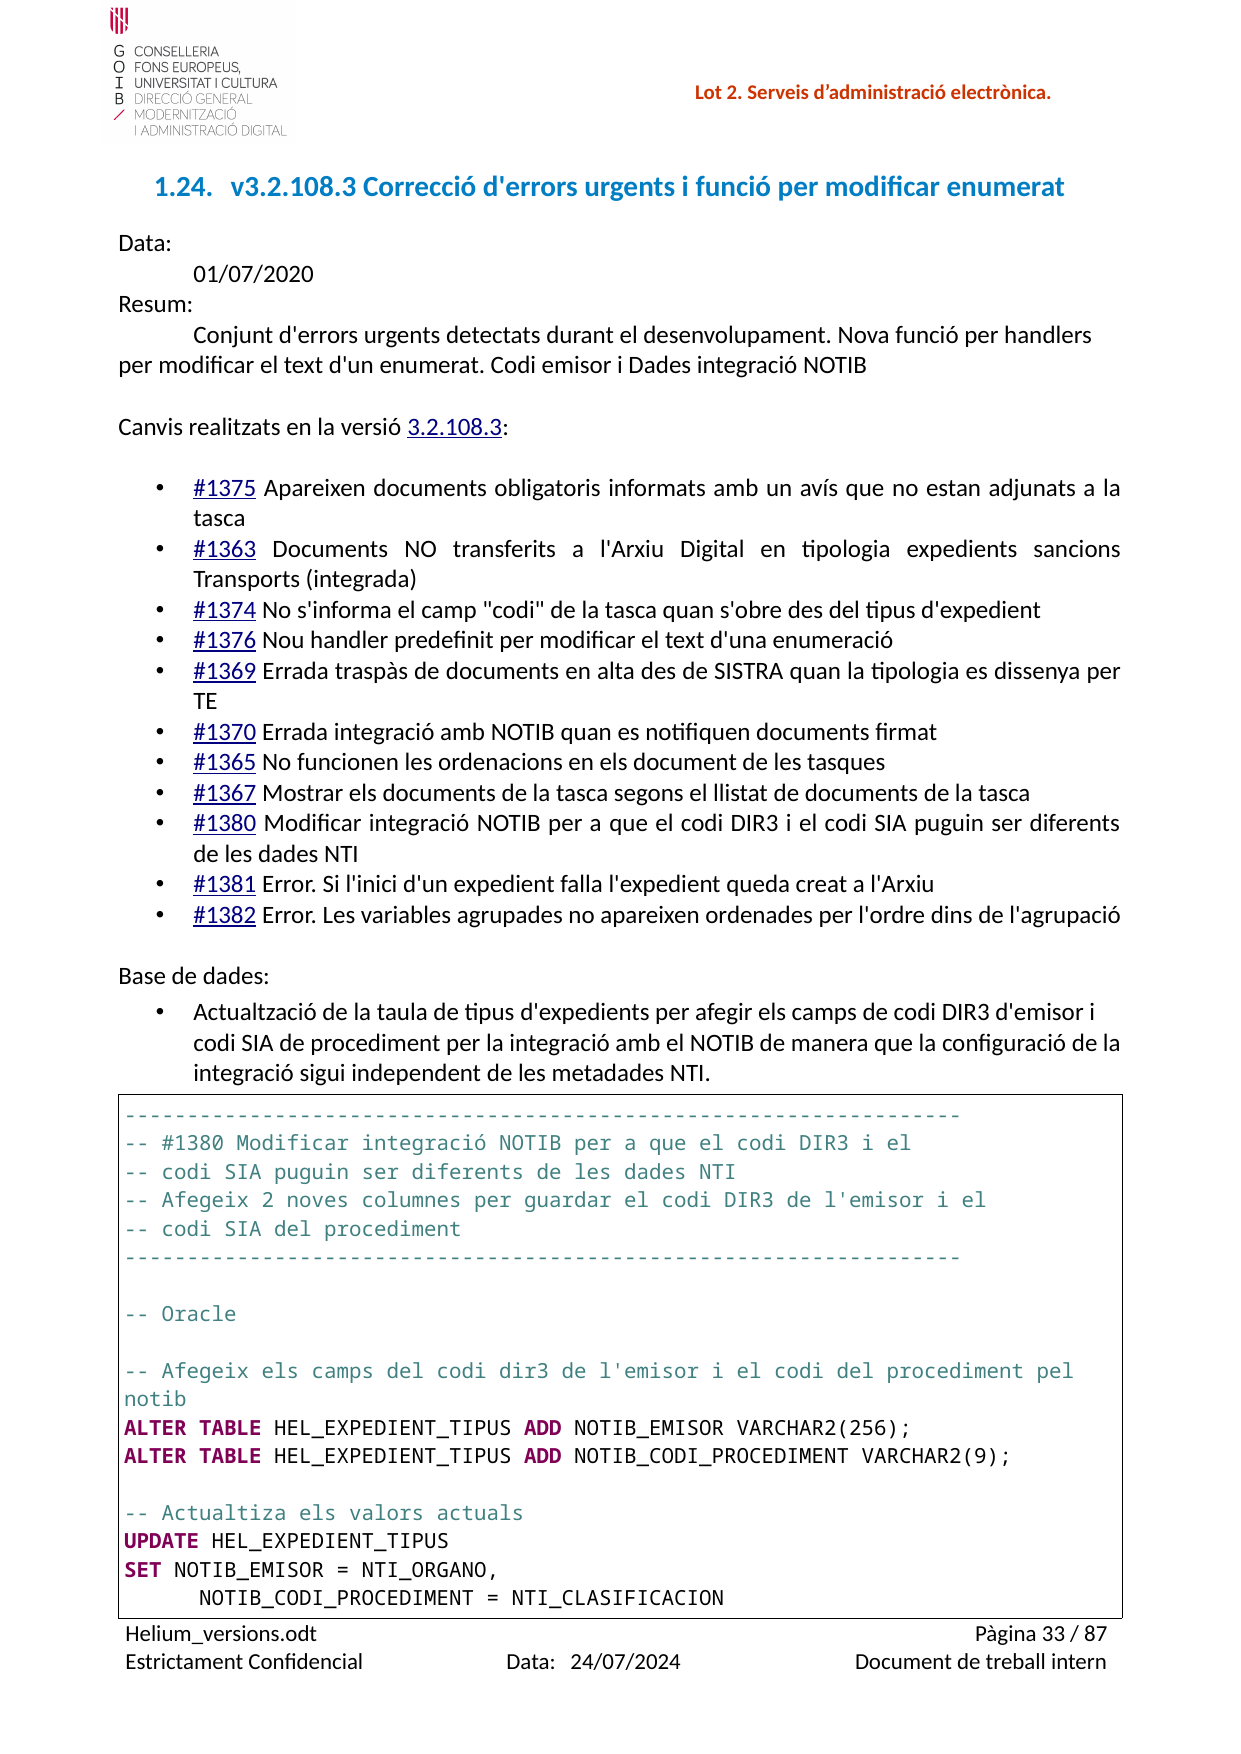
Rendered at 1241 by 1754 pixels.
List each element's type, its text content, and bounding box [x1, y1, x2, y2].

text Base de dades: [118, 960, 1122, 991]
list #1375 Apareixen documents obligatoris informats amb un avís que no estan adjunats a la tasca [156, 472, 1122, 533]
text Canvis realitzats en la versió 3.2.108.3: [118, 411, 1122, 441]
list #1363 Documents NO transferits a l'Arxiu Digital en tipologia expedients sancions Transports (integrada) [156, 533, 1122, 594]
list #1376 Nou handler predefinit per modificar el text d'una enumeració [156, 624, 1122, 655]
subtitle v3.2.108.3 Correcció d'errors urgents i funció per modificar enumerat [153, 168, 1122, 204]
text Data: [118, 228, 1122, 258]
list #1367 Mostrar els documents de la tasca segons el llistat de documents de la tasca [156, 777, 1122, 807]
text Conjunt d'errors urgents detectats durant el desenvolupament. Nova funció per handlers per modificar el text d'un enumerat. Codi emisor i Dades integració NOTIB [118, 319, 1122, 380]
text Resum: [118, 289, 1122, 319]
list #1365 No funcionen les ordenacions en els document de les tasques [156, 746, 1122, 777]
list #1370 Errada integració amb NOTIB quan es notifiquen documents firmat [156, 716, 1122, 746]
text 01/07/2020 [118, 258, 1122, 289]
list #1374 No s'informa el camp "codi" de la tasca quan s'obre des del tipus d'expedient [156, 594, 1122, 624]
list #1381 Error. Si l'inici d'un expedient falla l'expedient queda creat a l'Arxiu [156, 868, 1122, 899]
picture [100, 0, 297, 144]
list #1380 Modificar integració NOTIB per a que el codi DIR3 i el codi SIA puguin ser diferents de les dades NTI [156, 807, 1122, 868]
list #1382 Error. Les variables agrupades no apareixen ordenades per l'ordre dins de l'agrupació [156, 899, 1122, 929]
list #1369 Errada traspàs de documents en alta des de SISTRA quan la tipologia es dissenya per TE [156, 655, 1122, 716]
list Actualtzació de la taula de tipus d'expedients per afegir els camps de codi DIR3 d'emisor i codi SIA de procediment per la integració amb el NOTIB de manera que la configuració de la integració sigui independent de les metadades NTI. [156, 997, 1122, 1088]
table_header ------------------------------------------------------------------- -- #1380 Modificar integració NOTIB per a que el codi DIR3 i el -- codi SIA puguin ser diferents de les dades NTI -- Afegeix 2 noves columnes per guardar el codi DIR3 de l'emisor i el -- codi SIA del procediment ------------------------------------------------------------------- -- Oracle -- Afegeix els camps del codi dir3 de l'emisor i el codi del procediment pel notib ALTER TABLE HEL_EXPEDIENT_TIPUS ADD NOTIB_EMISOR VARCHAR2(256); ALTER TABLE HEL_EXPEDIENT_TIPUS ADD NOTIB_CODI_PROCEDIMENT VARCHAR2(9); -- Actualtiza els valors actuals UPDATE HEL_EXPEDIENT_TIPUS SET NOTIB_EMISOR = NTI_ORGANO, NOTIB_CODI_PROCEDIMENT = NTI_CLASIFICACION [119, 1095, 1122, 1617]
